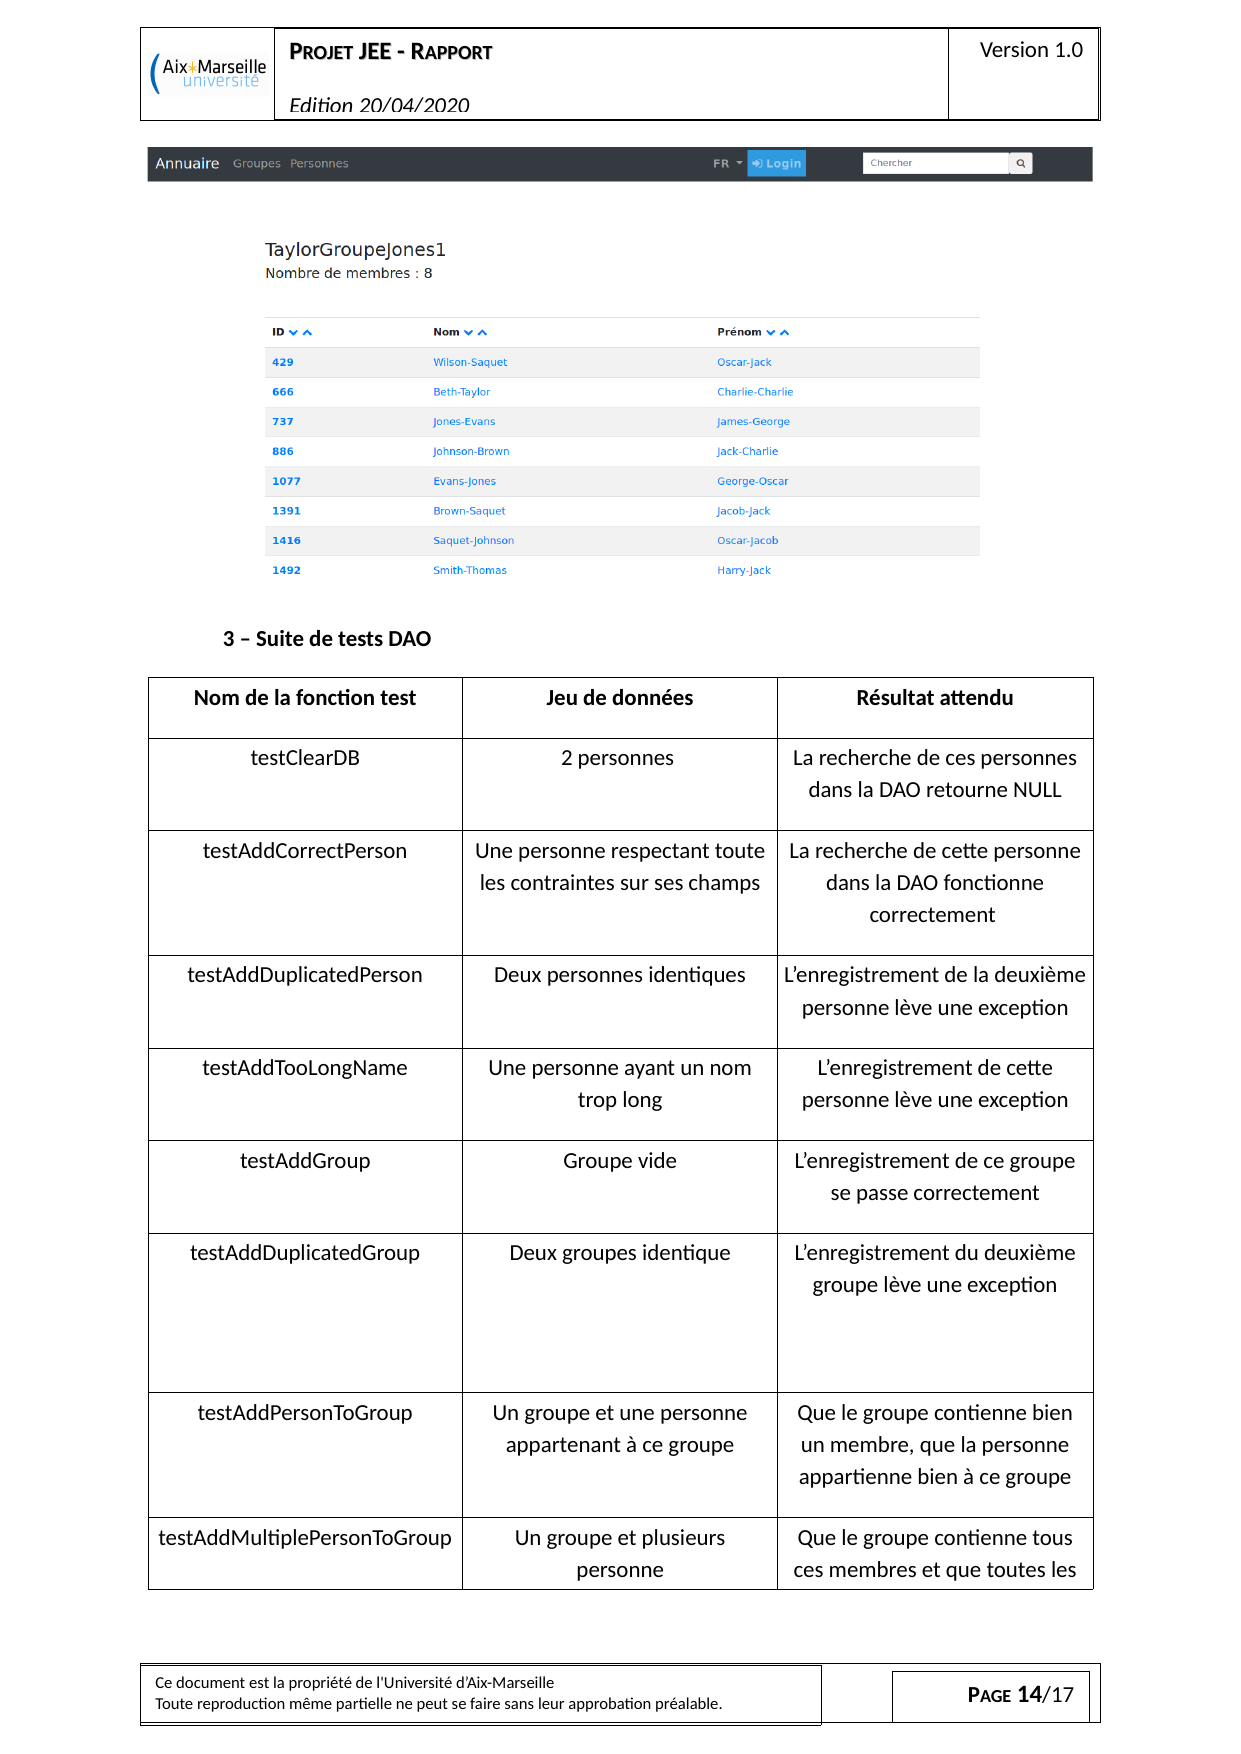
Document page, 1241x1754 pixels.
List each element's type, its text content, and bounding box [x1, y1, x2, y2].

table_cell Un groupe et une personne appartenant à ce groupe [463, 1393, 777, 1517]
table_cell testAddCorrectPerson [149, 831, 462, 955]
table_cell Deux personnes identiques [463, 956, 777, 1047]
table_header Jeu de données [463, 678, 777, 737]
table_cell Que le groupe contienne bien un membre, que la personne appartienne bien à ce groupe [778, 1393, 1093, 1517]
table_cell L’enregistrement de la deuxième personne lève une exception [778, 956, 1093, 1047]
table_cell Groupe vide [463, 1141, 777, 1233]
table_cell testAddTooLongName [149, 1049, 462, 1140]
table_cell Que le groupe contienne tous ces membres et que toutes les [778, 1518, 1093, 1589]
table_cell testClearDB [149, 739, 462, 830]
table_cell testAddDuplicatedPerson [149, 956, 462, 1047]
text 3 – Suite de tests DAO [148, 620, 1093, 652]
table_cell Deux groupes identique [463, 1234, 777, 1392]
table_cell 2 personnes [463, 739, 777, 830]
table_cell Un groupe et plusieurs personne [463, 1518, 777, 1589]
table_header Résultat attendu [778, 678, 1093, 737]
table_cell L’enregistrement du deuxième groupe lève une exception [778, 1234, 1093, 1392]
table_cell testAddMultiplePersonToGroup [149, 1518, 462, 1589]
picture [147, 52, 269, 97]
table_cell Une personne ayant un nom trop long [463, 1049, 777, 1140]
table_cell testAddPersonToGroup [149, 1393, 462, 1517]
table_cell Une personne respectant toute les contraintes sur ses champs [463, 831, 777, 955]
table_cell L’enregistrement de ce groupe se passe correctement [778, 1141, 1093, 1233]
table_cell testAddDuplicatedGroup [149, 1234, 462, 1392]
table_header Nom de la fonction test [149, 678, 462, 737]
table_cell testAddGroup [149, 1141, 462, 1233]
table_cell La recherche de ces personnes dans la DAO retourne NULL [778, 739, 1093, 830]
table_cell La recherche de cette personne dans la DAO fonctionne correctement [778, 831, 1093, 955]
table_cell L’enregistrement de cette personne lève une exception [778, 1049, 1093, 1140]
picture [147, 147, 1093, 620]
